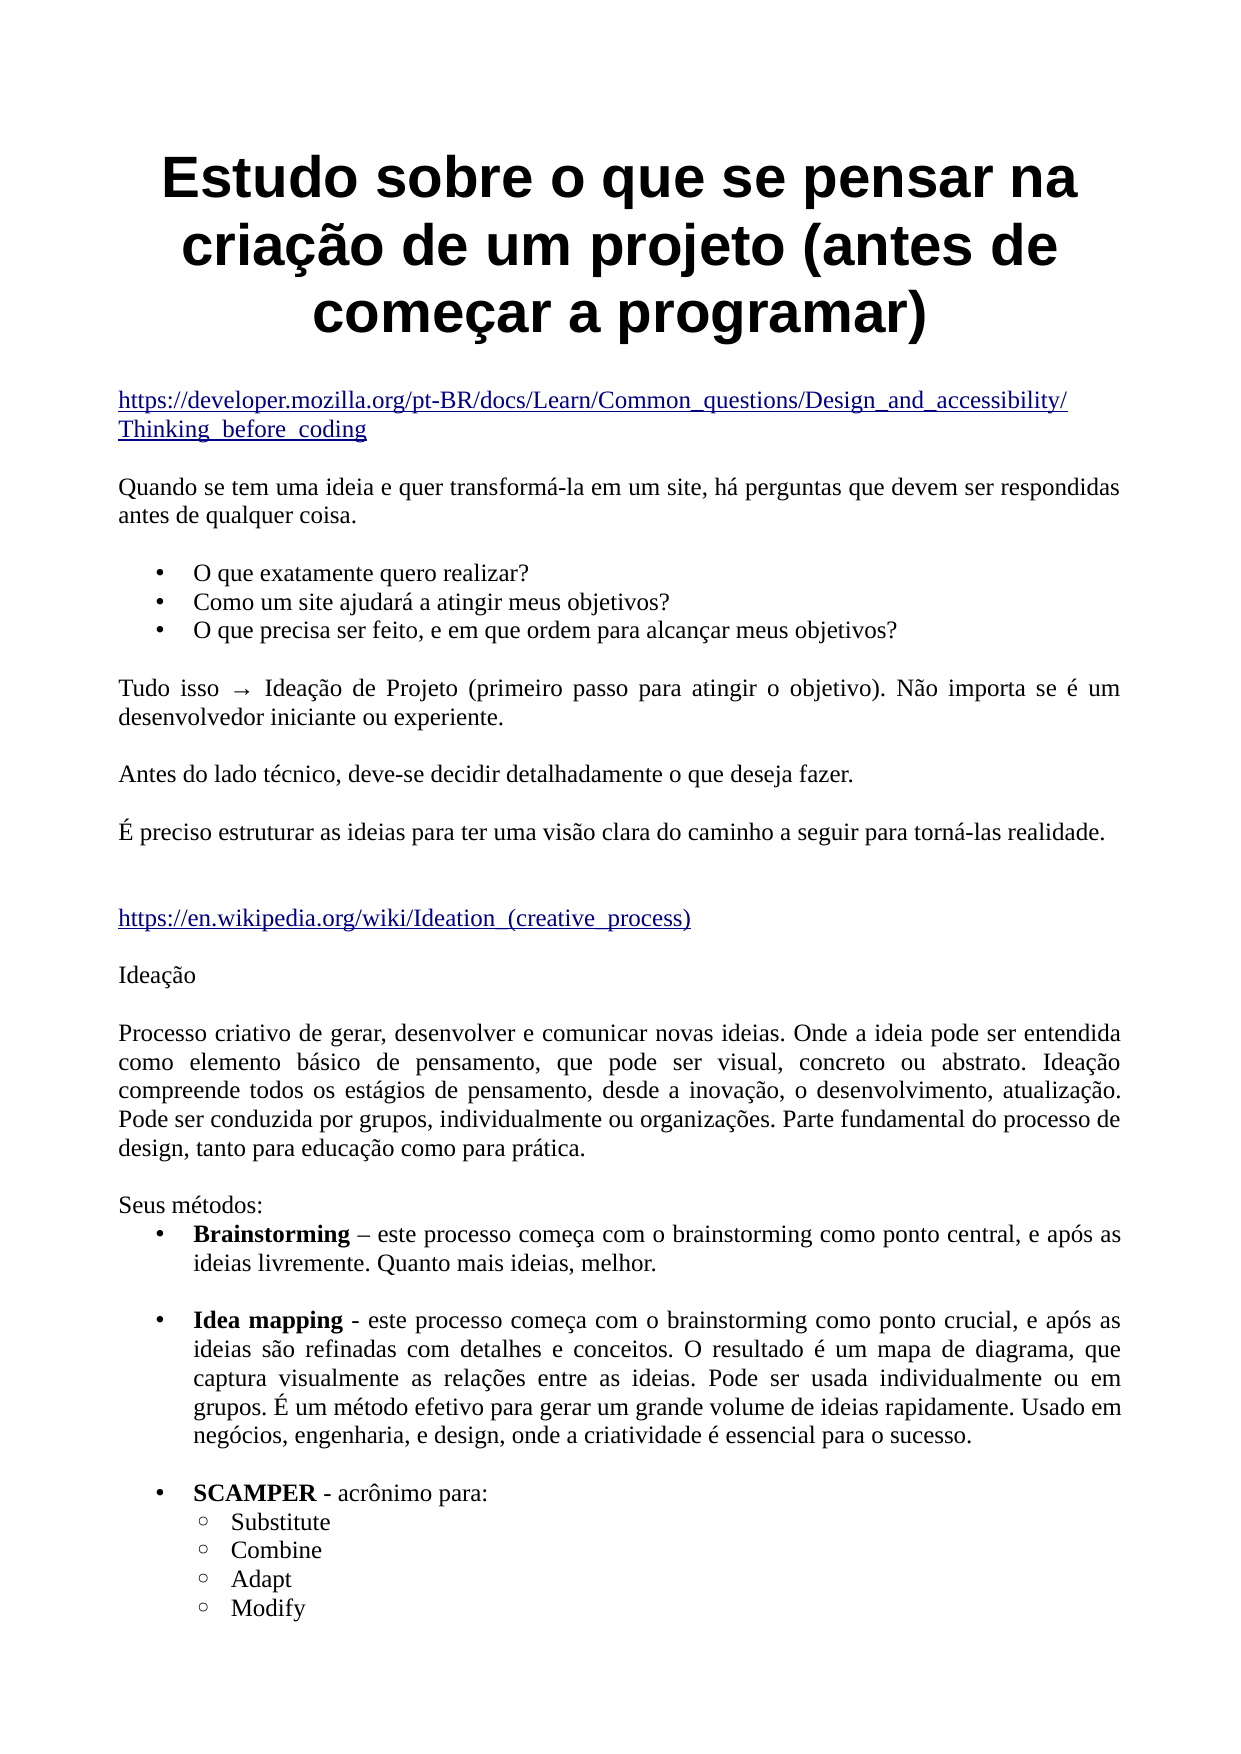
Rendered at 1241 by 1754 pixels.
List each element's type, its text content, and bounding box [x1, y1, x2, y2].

list Modify [193, 1593, 1122, 1622]
list Combine [193, 1536, 1122, 1564]
text Antes do lado técnico, deve-se decidir detalhadamente o que deseja fazer. [118, 759, 1122, 788]
list O que precisa ser feito, e em que ordem para alcançar meus objetivos? [156, 616, 1122, 644]
text Seus métodos: [118, 1191, 1122, 1219]
text Processo criativo de gerar, desenvolver e comunicar novas ideias. Onde a ideia pode ser entendida como elemento básico de pensamento, que pode ser visual, concreto ou abstrato. Ideação compreende todos os estágios de pensamento, desde a inovação, o desenvolvimento, atualização. Pode ser conduzida por grupos, individualmente ou organizações. Parte fundamental do processo de design, tanto para educação como para prática. [118, 1018, 1122, 1162]
list O que exatamente quero realizar? [156, 558, 1122, 587]
list Brainstorming – este processo começa com o brainstorming como ponto central, e após as ideias livremente. Quanto mais ideias, melhor. [156, 1219, 1122, 1277]
text Tudo isso → Ideação de Projeto (primeiro passo para atingir o objetivo). Não importa se é um desenvolvedor iniciante ou experiente. [118, 673, 1122, 731]
title Estudo sobre o que se pensar na criação de um projeto (antes de começar a programar) [118, 143, 1122, 344]
text Quando se tem uma ideia e quer transformá-la em um site, há perguntas que devem ser respondidas antes de qualquer coisa. [118, 472, 1122, 529]
text https://en.wikipedia.org/wiki/Ideation_(creative_process) [118, 903, 1122, 932]
list SCAMPER - acrônimo para: [156, 1478, 1122, 1507]
list Idea mapping - este processo começa com o brainstorming como ponto crucial, e após as ideias são refinadas com detalhes e conceitos. O resultado é um mapa de diagrama, que captura visualmente as relações entre as ideias. Pode ser usada individualmente ou em grupos. É um método efetivo para gerar um grande volume de ideias rapidamente. Usado em negócios, engenharia, e design, onde a criatividade é essencial para o sucesso. [156, 1306, 1122, 1449]
text É preciso estruturar as ideias para ter uma visão clara do caminho a seguir para torná-las realidade. [118, 817, 1122, 846]
list Como um site ajudará a atingir meus objetivos? [156, 587, 1122, 616]
text https://developer.mozilla.org/pt-BR/docs/Learn/Common_questions/Design_and_accessibility/Thinking_before_coding [118, 386, 1122, 443]
list Adapt [193, 1564, 1122, 1593]
list Substitute [193, 1507, 1122, 1536]
text Ideação [118, 961, 1122, 989]
